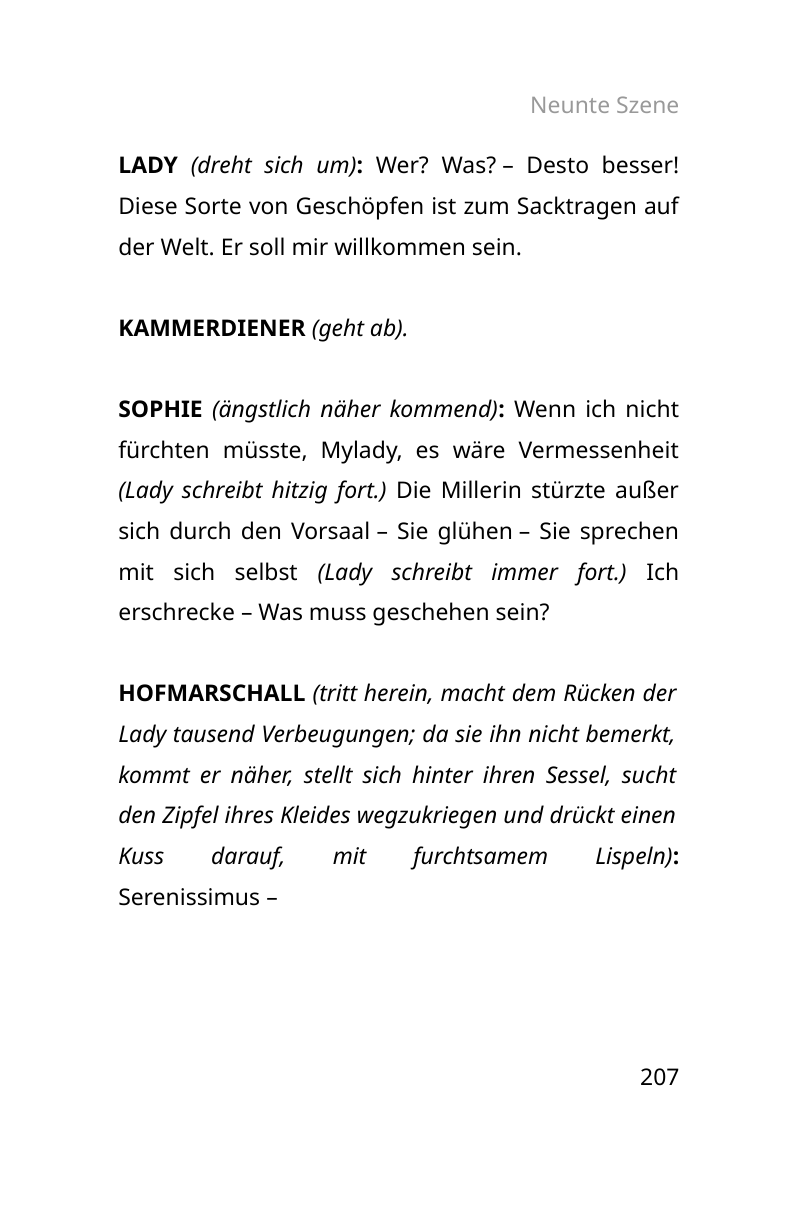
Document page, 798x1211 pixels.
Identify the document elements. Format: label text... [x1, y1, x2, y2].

text LADY (dreht sich um): Wer? Was? – Desto besser! Diese Sorte von Geschöpfen ist zum Sacktragen auf der Welt. Er soll mir willkommen sein. [118, 149, 679, 262]
text SOPHIE (ängstlich näher kommend): Wenn ich nicht fürchten müsste, Mylady, es wäre Vermessenheit (Lady schreibt hitzig fort.) Die Millerin stürzte außer sich durch den Vorsaal – Sie glühen – Sie sprechen mit sich selbst (Lady schreibt immer fort.) Ich erschrecke – Was muss geschehen sein? [118, 364, 679, 627]
text HOFMARSCHALL (tritt herein, macht dem Rücken der Lady tausend Verbeugungen; da sie ihn nicht bemerkt, kommt er näher, stellt sich hinter ihren Sessel, sucht den Zipfel ihres Kleides wegzukriegen und drückt einen Kuss darauf, mit furchtsamem Lispeln): Serenissimus – [118, 648, 679, 912]
text KAMMERDIENER (geht ab). [118, 283, 679, 343]
